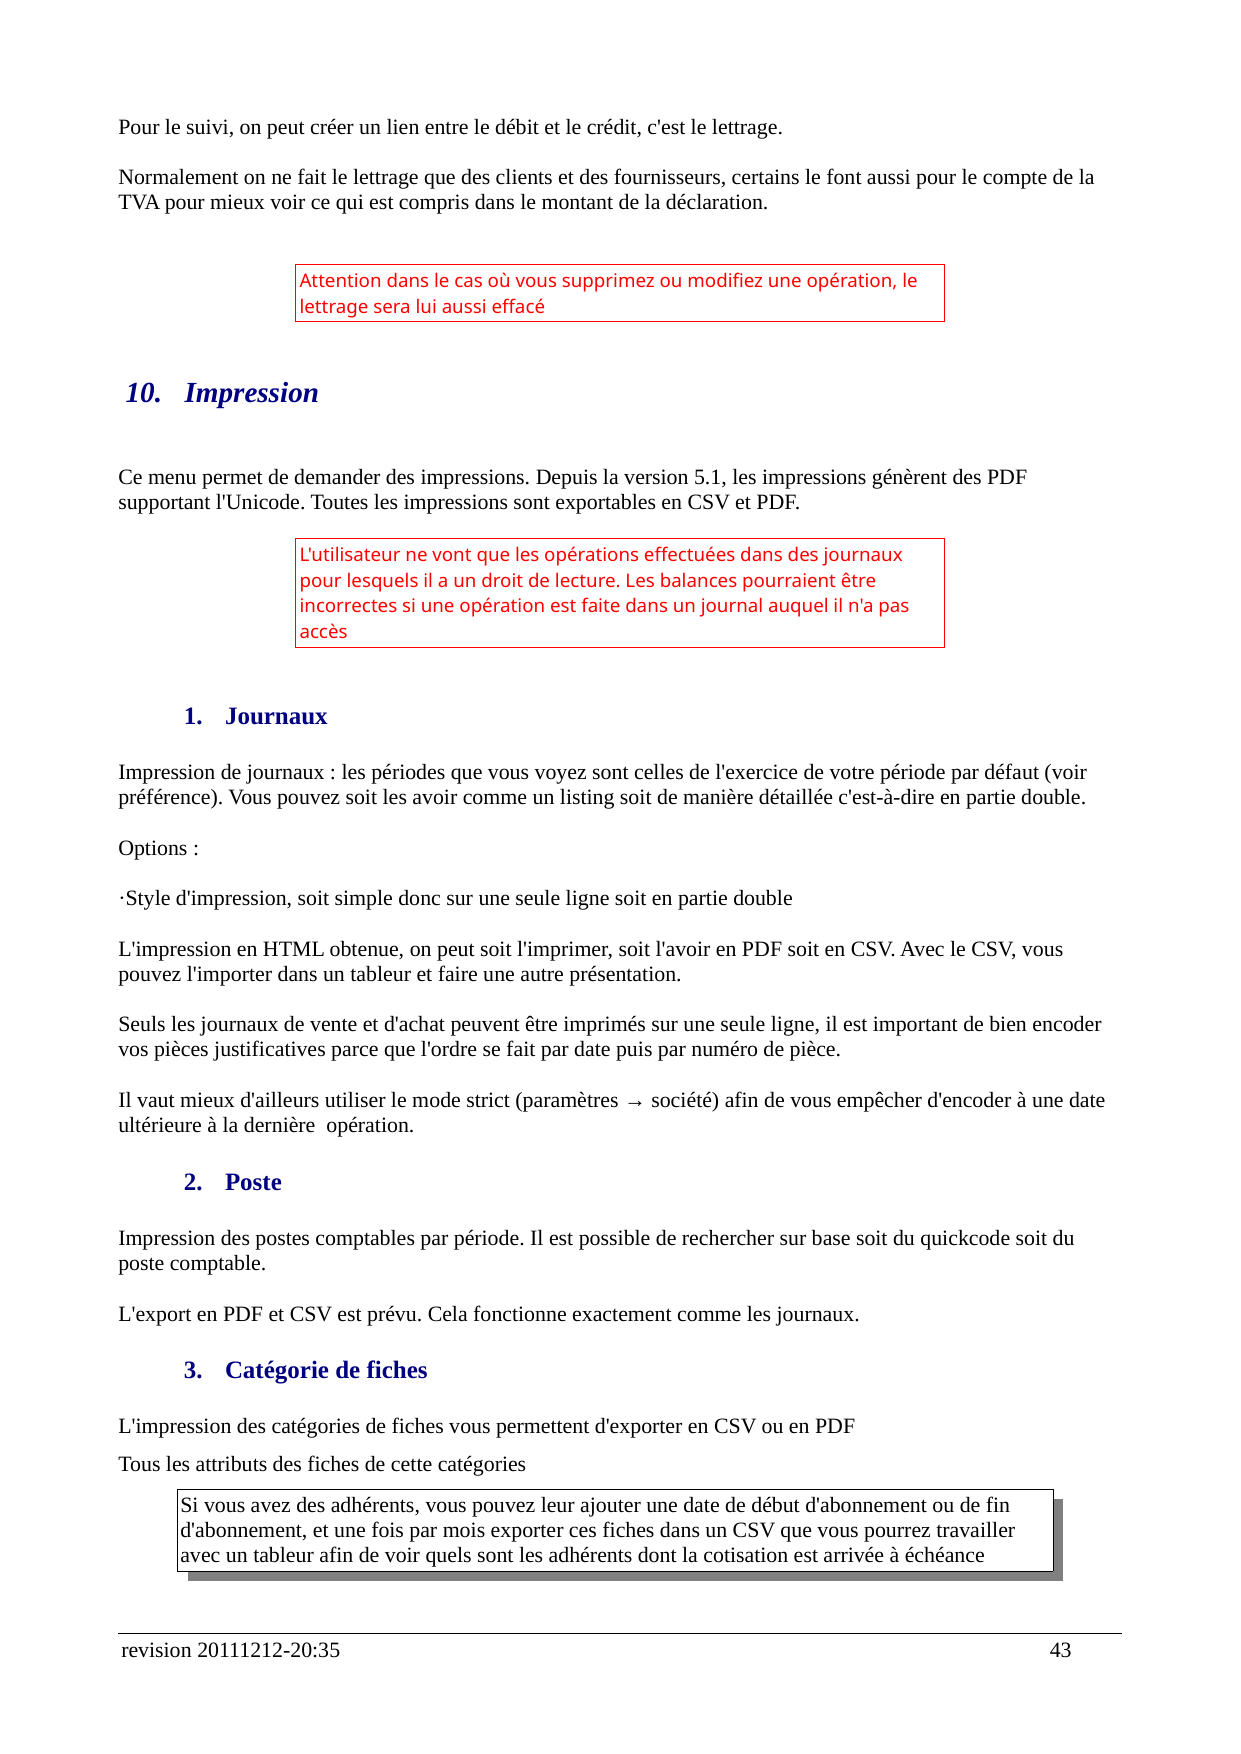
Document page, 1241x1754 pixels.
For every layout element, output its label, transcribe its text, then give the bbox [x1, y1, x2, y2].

text L'impression des catégories de fiches vous permettent d'exporter en CSV ou en PDF [118, 1413, 1122, 1439]
text Impression des postes comptables par période. Il est possible de rechercher sur base soit du quickcode soit du poste comptable. [118, 1225, 1122, 1275]
text Il vaut mieux d'ailleurs utiliser le mode strict (paramètres → société) afin de vous empêcher d'encoder à une date ultérieure à la dernière opération. [118, 1087, 1122, 1137]
text Normalement on ne fait le lettrage que des clients et des fournisseurs, certains le font aussi pour le compte de la TVA pour mieux voir ce qui est compris dans le montant de la déclaration. [118, 164, 1122, 214]
text Pour le suivi, on peut créer un lien entre le débit et le crédit, c'est le lettrage. [118, 114, 1122, 139]
text Seuls les journaux de vente et d'achat peuvent être imprimés sur une seule ligne, il est important de bien encoder vos pièces justificatives parce que l'ordre se fait par date puis par numéro de pièce. [118, 1011, 1122, 1062]
text Attention dans le cas où vous supprimez ou modifiez une opération, le lettrage sera lui aussi effacé [296, 265, 944, 321]
text Si vous avez des adhérents, vous pouvez leur ajouter une date de début d'abonnement ou de fin d'abonnement, et une fois par mois exporter ces fiches dans un CSV que vous pourrez travailler avec un tableur afin de voir quels sont les adhérents dont la cotisation est arrivée à échéance [178, 1490, 1052, 1571]
text L'impression en HTML obtenue, on peut soit l'imprimer, soit l'avoir en PDF soit en CSV. Avec le CSV, vous pouvez l'importer dans un tableur et faire une autre présentation. [118, 936, 1122, 986]
text Tous les attributs des fiches de cette catégories [118, 1451, 1122, 1476]
subtitle Journaux [177, 701, 1122, 730]
subtitle Poste [177, 1167, 1122, 1196]
text Ce menu permet de demander des impressions. Depuis la version 5.1, les impressions génèrent des PDF supportant l'Unicode. Toutes les impressions sont exportables en CSV et PDF. [118, 464, 1122, 514]
text L'export en PDF et CSV est prévu. Cela fonctionne exactement comme les journaux. [118, 1301, 1122, 1326]
text Options : [118, 835, 1122, 860]
subtitle Impression [118, 376, 1122, 409]
text Impression de journaux : les périodes que vous voyez sont celles de l'exercice de votre période par défaut (voir préférence). Vous pouvez soit les avoir comme un listing soit de manière détaillée c'est-à-dire en partie double. [118, 759, 1122, 809]
subtitle Catégorie de fiches [177, 1355, 1122, 1384]
text L'utilisateur ne vont que les opérations effectuées dans des journaux pour lesquels il a un droit de lecture. Les balances pourraient être incorrectes si une opération est faite dans un journal auquel il n'a pas accès [296, 539, 944, 647]
text ·Style d'impression, soit simple donc sur une seule ligne soit en partie double [118, 885, 1122, 910]
